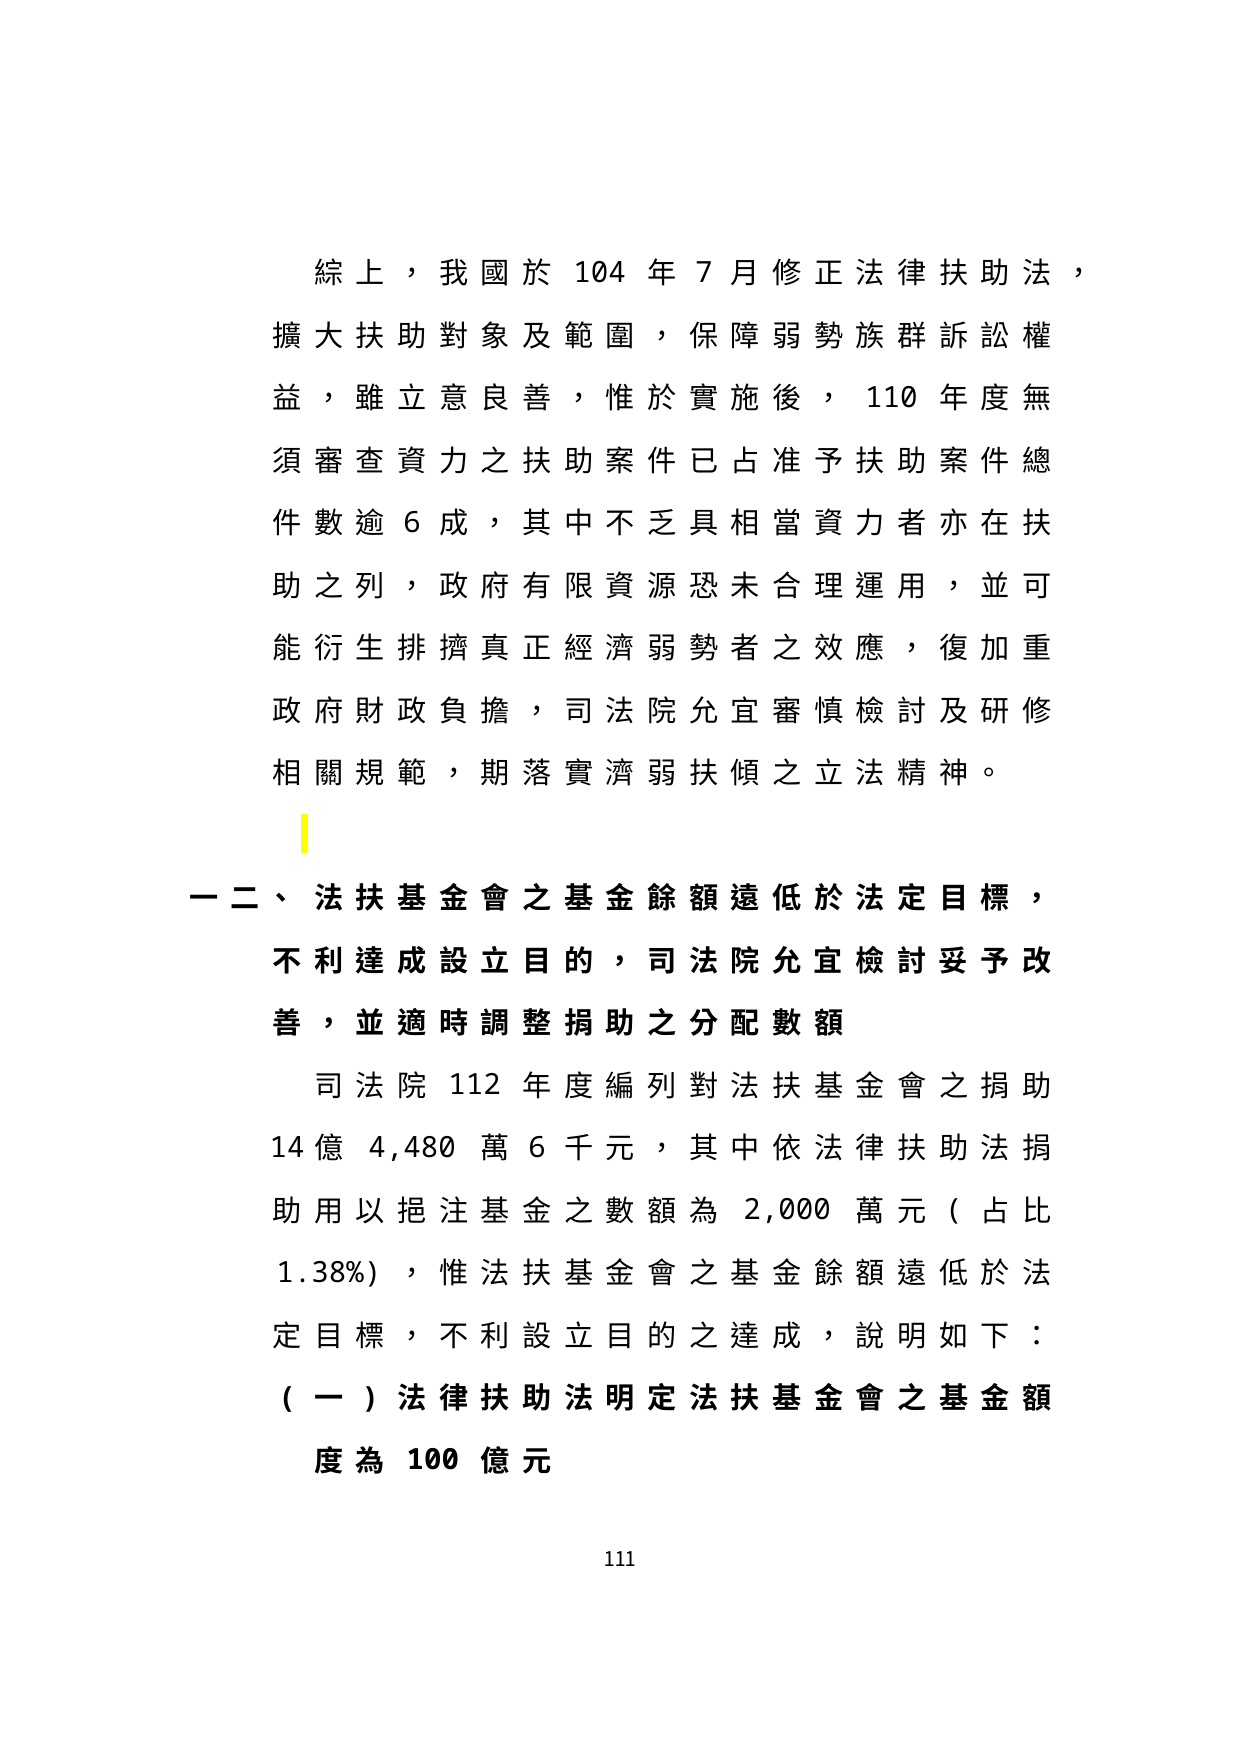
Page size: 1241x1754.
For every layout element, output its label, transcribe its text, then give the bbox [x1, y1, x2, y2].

text 綜上，我國於104年7月修正法律扶助法，擴大扶助對象及範圍，保障弱勢族群訴訟權益，雖立意良善，惟於實施後，110年度無須審查資力之扶助案件已占准予扶助案件總件數逾6成，其中不乏具相當資力者亦在扶助之列，政府有限資源恐未合理運用，並可能衍生排擠真正經濟弱勢者之效應，復加重政府財政負擔，司法院允宜審慎檢討及研修相關規範，期落實濟弱扶傾之立法精神。 [242, 229, 1058, 792]
text 司法院112年度編列對法扶基金會之捐助14億4,480萬6千元，其中依法律扶助法捐助用以挹注基金之數額為2,000萬元(占比1.38%)，惟法扶基金會之基金餘額遠低於法定目標，不利設立目的之達成，說明如下： [242, 1042, 1058, 1354]
text 一二、法扶基金會之基金餘額遠低於法定目標，不利達成設立目的，司法院允宜檢討妥予改善，並適時調整捐助之分配數額 [183, 854, 1058, 1042]
text (一)法律扶助法明定法扶基金會之基金額度為100億元 [242, 1354, 1058, 1479]
